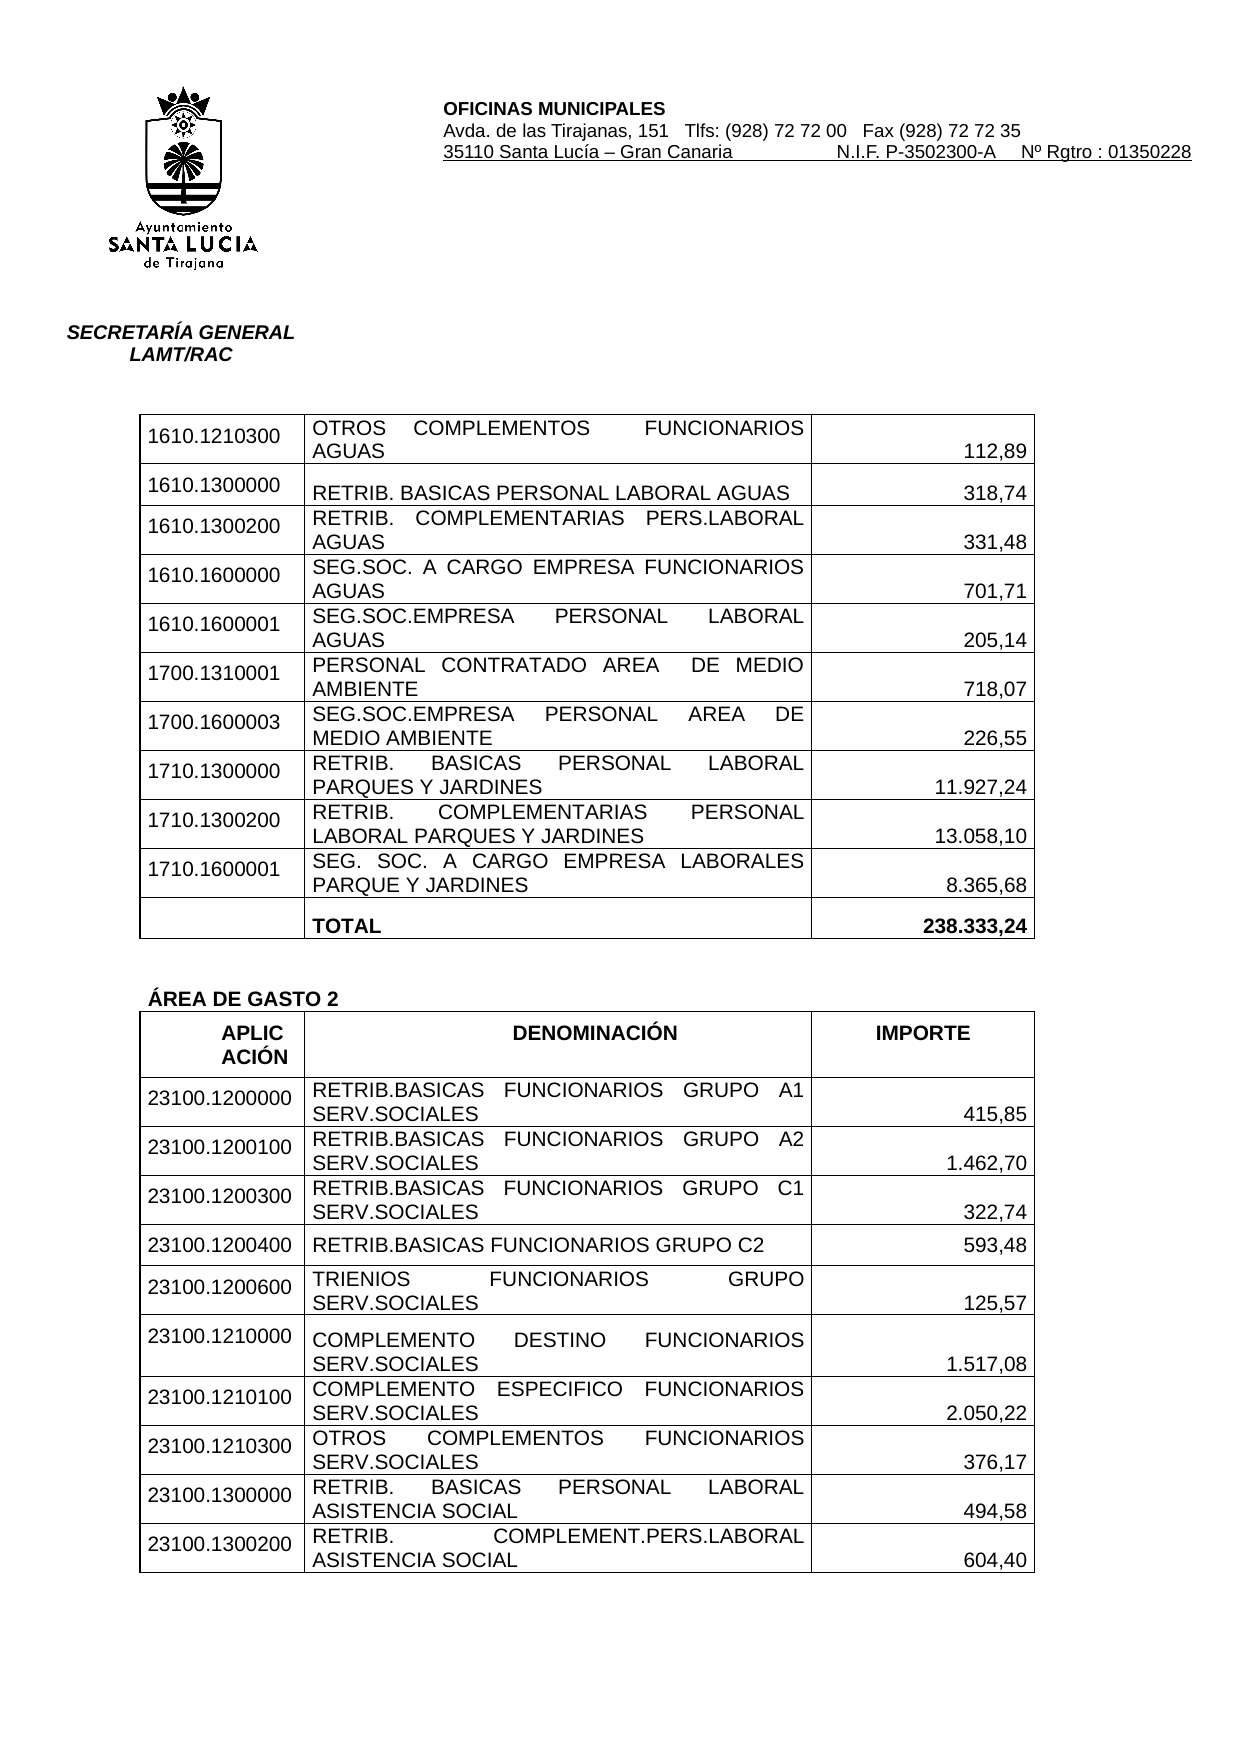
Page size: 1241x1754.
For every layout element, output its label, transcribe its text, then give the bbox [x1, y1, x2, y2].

table_header DENOMINACIÓN [305, 1012, 811, 1077]
table_cell RETRIB.BASICAS FUNCIONARIOS GRUPO C2 [305, 1225, 811, 1265]
table_cell COMPLEMENTO DESTINO FUNCIONARIOS SERV.SOCIALES [305, 1315, 811, 1376]
table_cell 1710.1300200 [141, 800, 304, 848]
table_cell 205,14 [812, 604, 1034, 652]
table_cell PERSONAL CONTRATADO AREA DE MEDIO AMBIENTE [305, 653, 811, 701]
table_cell TOTAL [305, 898, 811, 938]
table_cell 2.050,22 [812, 1377, 1034, 1425]
table_cell 23100.1210300 [141, 1426, 304, 1474]
text ÁREA DE GASTO 2 [148, 987, 1092, 1011]
table_cell 331,48 [812, 506, 1034, 554]
table_cell 11.927,24 [812, 751, 1034, 799]
table_cell 604,40 [812, 1524, 1034, 1572]
table_cell 226,55 [812, 702, 1034, 750]
table_cell TRIENIOS FUNCIONARIOS GRUPO SERV.SOCIALES [305, 1266, 811, 1314]
table_cell 1610.1600001 [141, 604, 304, 652]
table_cell 1610.1300200 [141, 506, 304, 554]
table_cell 415,85 [812, 1078, 1034, 1126]
table_cell [141, 898, 304, 938]
table_cell RETRIB. BASICAS PERSONAL LABORAL ASISTENCIA SOCIAL [305, 1475, 811, 1523]
table_cell 1700.1600003 [141, 702, 304, 750]
table_cell 1610.1210300 [141, 415, 304, 463]
table_cell 376,17 [812, 1426, 1034, 1474]
table_cell 23100.1210100 [141, 1377, 304, 1425]
table_cell 1710.1600001 [141, 849, 304, 897]
table_cell RETRIB.BASICAS FUNCIONARIOS GRUPO C1 SERV.SOCIALES [305, 1176, 811, 1224]
table_cell 318,74 [812, 464, 1034, 505]
table_cell RETRIB. BASICAS PERSONAL LABORAL AGUAS [305, 464, 811, 505]
table_cell 238.333,24 [812, 898, 1034, 938]
table_cell 23100.1200100 [141, 1127, 304, 1175]
table_cell 701,71 [812, 555, 1034, 603]
table_header IMPORTE [812, 1012, 1034, 1077]
table_cell 1.517,08 [812, 1315, 1034, 1376]
table_cell 23100.1200400 [141, 1225, 304, 1265]
table_cell 112,89 [812, 415, 1034, 463]
table_cell 1610.1300000 [141, 464, 304, 505]
table_cell RETRIB.BASICAS FUNCIONARIOS GRUPO A1 SERV.SOCIALES [305, 1078, 811, 1126]
table_cell SEG. SOC. A CARGO EMPRESA LABORALES PARQUE Y JARDINES [305, 849, 811, 897]
table_cell 23100.1210000 [141, 1315, 304, 1376]
table_cell 125,57 [812, 1266, 1034, 1314]
table_cell SEG.SOC.EMPRESA PERSONAL AREA DE MEDIO AMBIENTE [305, 702, 811, 750]
table_cell 8.365,68 [812, 849, 1034, 897]
table_cell 494,58 [812, 1475, 1034, 1523]
table_cell 1700.1310001 [141, 653, 304, 701]
table_cell 322,74 [812, 1176, 1034, 1224]
table_cell SEG.SOC.EMPRESA PERSONAL LABORAL AGUAS [305, 604, 811, 652]
table_cell RETRIB.BASICAS FUNCIONARIOS GRUPO A2 SERV.SOCIALES [305, 1127, 811, 1175]
table_cell 23100.1200300 [141, 1176, 304, 1224]
table_cell SEG.SOC. A CARGO EMPRESA FUNCIONARIOS AGUAS [305, 555, 811, 603]
table_cell RETRIB. COMPLEMENT.PERS.LABORAL ASISTENCIA SOCIAL [305, 1524, 811, 1572]
table_header APLICACIÓN [141, 1012, 304, 1077]
table_cell 593,48 [812, 1225, 1034, 1265]
table_cell 23100.1300200 [141, 1524, 304, 1572]
table_cell 23100.1200600 [141, 1266, 304, 1314]
table_cell 1610.1600000 [141, 555, 304, 603]
picture [80, 56, 286, 296]
table_cell 23100.1300000 [141, 1475, 304, 1523]
table_cell OTROS COMPLEMENTOS FUNCIONARIOS SERV.SOCIALES [305, 1426, 811, 1474]
table_cell RETRIB. BASICAS PERSONAL LABORAL PARQUES Y JARDINES [305, 751, 811, 799]
table_cell 23100.1200000 [141, 1078, 304, 1126]
table_cell 1.462,70 [812, 1127, 1034, 1175]
table_cell 1710.1300000 [141, 751, 304, 799]
table_cell OTROS COMPLEMENTOS FUNCIONARIOS AGUAS [305, 415, 811, 463]
table_cell RETRIB. COMPLEMENTARIAS PERS.LABORAL AGUAS [305, 506, 811, 554]
table_cell COMPLEMENTO ESPECIFICO FUNCIONARIOS SERV.SOCIALES [305, 1377, 811, 1425]
table_cell 13.058,10 [812, 800, 1034, 848]
table_cell RETRIB. COMPLEMENTARIAS PERSONAL LABORAL PARQUES Y JARDINES [305, 800, 811, 848]
table_cell 718,07 [812, 653, 1034, 701]
